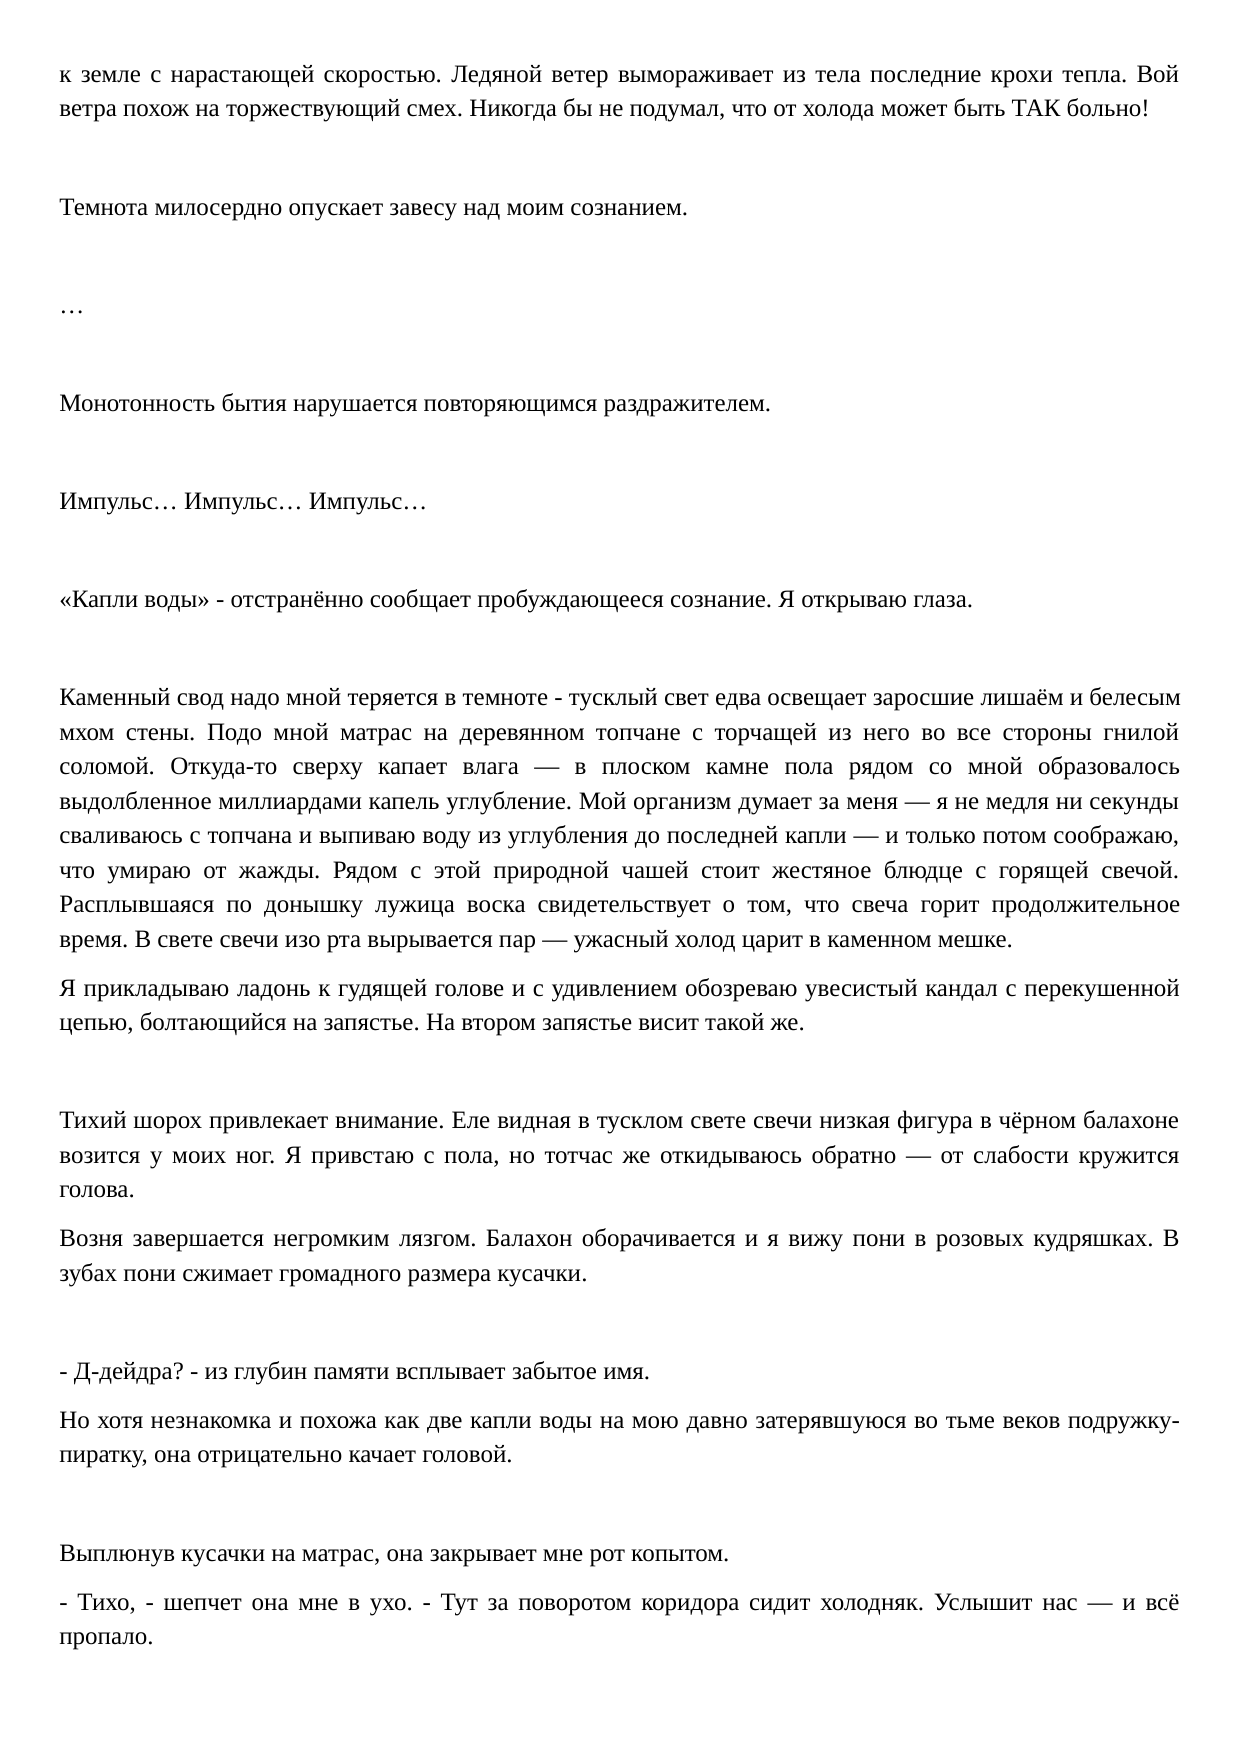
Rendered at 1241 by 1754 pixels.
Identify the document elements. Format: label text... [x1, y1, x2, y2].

text - Д-дейдра? - из глубин памяти всплывает забытое имя. [59, 1356, 1181, 1385]
text Возня завершается негромким лязгом. Балахон оборачивается и я вижу пони в розовых кудряшках. В зубах пони сжимает громадного размера кусачки. [59, 1223, 1181, 1287]
text Я прикладываю ладонь к гудящей голове и с удивлением обозреваю увесистый кандал с перекушенной цепью, болтающийся на запястье. На втором запястье висит такой же. [59, 973, 1181, 1036]
text Импульс… Импульс… Импульс… [59, 486, 1181, 515]
text «Капли воды» - отстранённо сообщает пробуждающееся сознание. Я открываю глаза. [59, 584, 1181, 613]
text Но хотя незнакомка и похожа как две капли воды на мою давно затерявшуюся во тьме веков подружку-пиратку, она отрицательно качает головой. [59, 1405, 1181, 1468]
text Монотонность бытия нарушается повторяющимся раздражителем. [59, 388, 1181, 417]
text к земле с нарастающей скоростью. Ледяной ветер вымораживает из тела последние крохи тепла. Вой ветра похож на торжествующий смех. Никогда бы не подумал, что от холода может быть ТАК больно! [59, 59, 1181, 122]
text … [59, 290, 1181, 318]
text Темнота милосердно опускает завесу над моим сознанием. [59, 192, 1181, 220]
text Тихий шорох привлекает внимание. Еле видная в тусклом свете свечи низкая фигура в чёрном балахоне возится у моих ног. Я привстаю с пола, но тотчас же откидываюсь обратно — от слабости кружится голова. [59, 1105, 1181, 1203]
text - Тихо, - шепчет она мне в ухо. - Тут за поворотом коридора сидит холодняк. Услышит нас — и всё пропало. [59, 1587, 1181, 1650]
text Каменный свод надо мной теряется в темноте - тусклый свет едва освещает заросшие лишаём и белесым мхом стены. Подо мной матрас на деревянном топчане с торчащей из него во все стороны гнилой соломой. Откуда-то сверху капает влага — в плоском камне пола рядом со мной образовалось выдолбленное миллиардами капель углубление. Мой организм думает за меня — я не медля ни секунды сваливаюсь с топчана и выпиваю воду из углубления до последней капли — и только потом соображаю, что умираю от жажды. Рядом с этой природной чашей стоит жестяное блюдце с горящей свечой. Расплывшаяся по донышку лужица воска свидетельствует о том, что свеча горит продолжительное время. В свете свечи изо рта вырывается пар — ужасный холод царит в каменном мешке. [59, 682, 1181, 952]
text Выплюнув кусачки на матрас, она закрывает мне рот копытом. [59, 1538, 1181, 1566]
